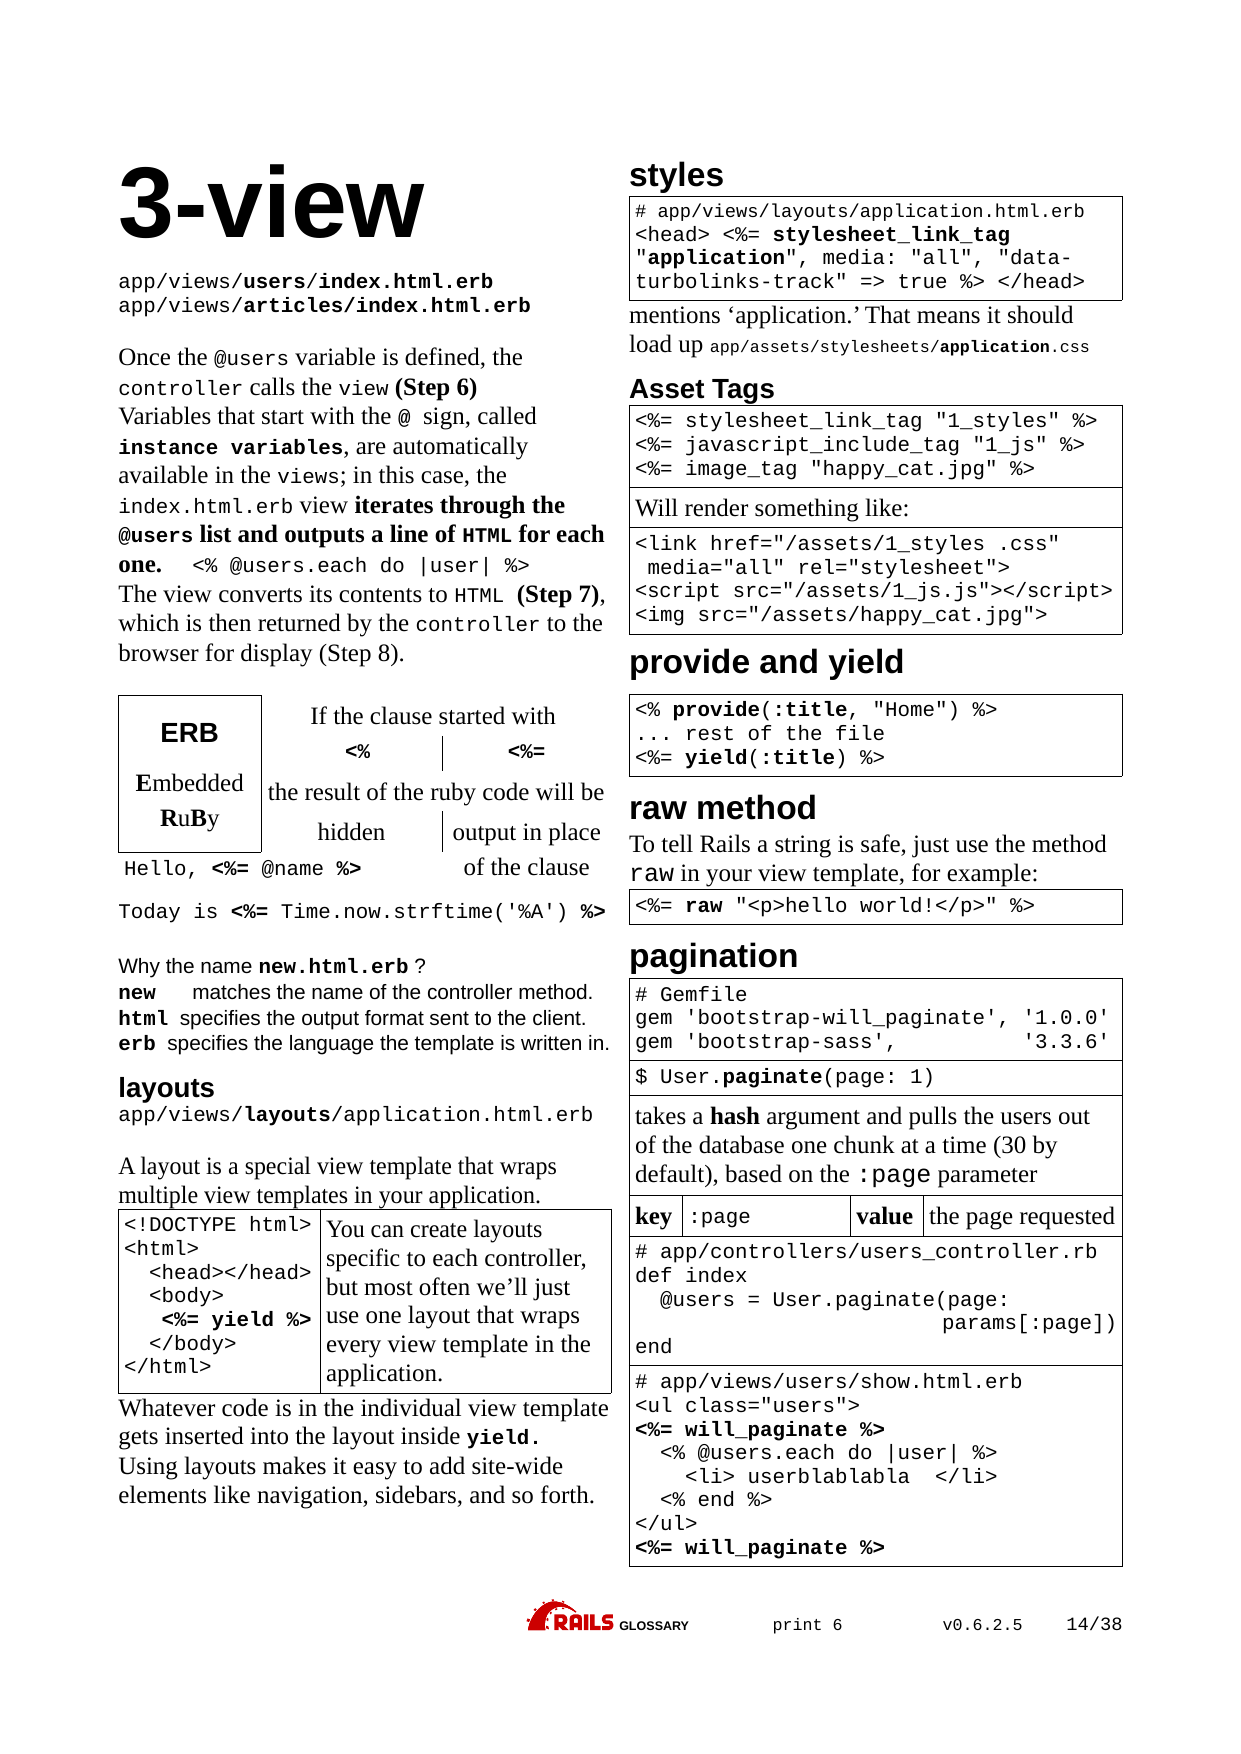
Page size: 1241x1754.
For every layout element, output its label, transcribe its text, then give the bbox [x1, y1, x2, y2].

text app/views/users/index.html.erb [118, 271, 611, 295]
table_cell <link href="/assets/1_styles .css" media="all" rel="stylesheet"> <script src="/assets/1_js.js"></script> <img src="/assets/happy_cat.jpg"> [630, 528, 1122, 633]
table_cell # app/controllers/users_controller.rb def index @users = User.paginate(page: params[:page]) end [630, 1237, 1122, 1365]
table_cell Will render something like: [630, 488, 1122, 527]
subtitle pagination [629, 936, 1122, 975]
table_cell the result of the ruby code will be [262, 771, 611, 811]
table_header <!DOCTYPE html> <html> <head></head> <body> <%= yield %> </body> </html> [119, 1210, 320, 1393]
text Why the name new.html.erb ? [118, 954, 611, 979]
table_cell # app/views/users/show.html.erb <ul class="users"> <%= will_paginate %> <% @users.each do |user| %> <li> userblablabla </li> <% end %> </ul> <%= will_paginate %> [630, 1366, 1122, 1566]
table_cell output in place of the clause [442, 811, 611, 901]
subtitle raw method [629, 788, 1122, 827]
subtitle layouts [118, 1072, 611, 1104]
table_header ERB Embedded RuBy [119, 696, 261, 852]
table_cell <% [262, 736, 442, 771]
text Whatever code is in the individual view template gets inserted into the layout inside yield. [118, 1394, 611, 1451]
table_header <%= raw "<p>hello world!</p>" %> [630, 890, 1122, 924]
table_header # app/views/layouts/application.html.erb <head> <%= stylesheet_link_tag "application", media: "all", "data-turbolinks-track" => true %> </head> [630, 197, 1122, 300]
table_header You can create layouts specific to each controller, but most often we’ll just use one layout that wraps every view template in the application. [321, 1210, 611, 1393]
table_header If the clause started with [262, 695, 611, 736]
text app/views/layouts/application.html.erb [118, 1104, 611, 1127]
table_header <% provide(:title, "Home") %> ... rest of the file <%= yield(:title) %> [630, 695, 1122, 776]
text A layout is a special view template that wraps multiple view templates in your application. [118, 1151, 611, 1208]
table_cell hidden [262, 811, 442, 852]
text app/views/articles/index.html.erb [118, 295, 611, 318]
text The view converts its contents to HTML (Step 7), which is then returned by the controller to the browser for display (Step 8). [118, 579, 611, 667]
text mentions ‘application.’ That means it should load up app/assets/stylesheets/application.css [629, 301, 1122, 358]
subtitle styles [629, 155, 1122, 193]
table_cell value [851, 1196, 923, 1236]
table_cell :page [683, 1196, 850, 1236]
subtitle provide and yield [629, 642, 1122, 681]
table_cell takes a hash argument and pulls the users out of the database one chunk at a time (30 by default), based on the :page parameter [630, 1096, 1122, 1195]
table_cell $ User.paginate(page: 1) [630, 1061, 1122, 1095]
table_cell key [630, 1196, 682, 1236]
table_cell Hello, <%= @name %> [118, 852, 442, 901]
text Today is <%= Time.now.strftime('%A') %> [118, 901, 611, 924]
table_cell the page requested [924, 1196, 1122, 1236]
subtitle Asset Tags [629, 373, 1122, 404]
subtitle 3-view [118, 143, 611, 259]
table_cell <%= [443, 736, 611, 771]
text Variables that start with the @ sign, called instance variables, are automatically available in the views; in this case, the index.html.erb view iterates through the @users list and outputs a line of HTML for each one. <% @users.each do |user| %> [118, 401, 611, 579]
text To tell Rails a string is safe, just use the method raw in your view template, for example: [629, 829, 1122, 889]
table_header <%= stylesheet_link_tag "1_styles" %> <%= javascript_include_tag "1_js" %> <%= image_tag "happy_cat.jpg" %> [630, 406, 1122, 487]
table_header # Gemfile gem 'bootstrap-will_paginate', '1.0.0' gem 'bootstrap-sass', '3.3.6' [630, 979, 1122, 1060]
text Once the @users variable is defined, the controller calls the view (Step 6) [118, 342, 611, 401]
text html specifies the output format sent to the client. erb specifies the language the template is written in. [118, 1005, 611, 1057]
text Using layouts makes it easy to add site-wide elements like navigation, sidebars, and so forth. [118, 1451, 611, 1508]
text new matches the name of the controller method. [118, 979, 611, 1005]
